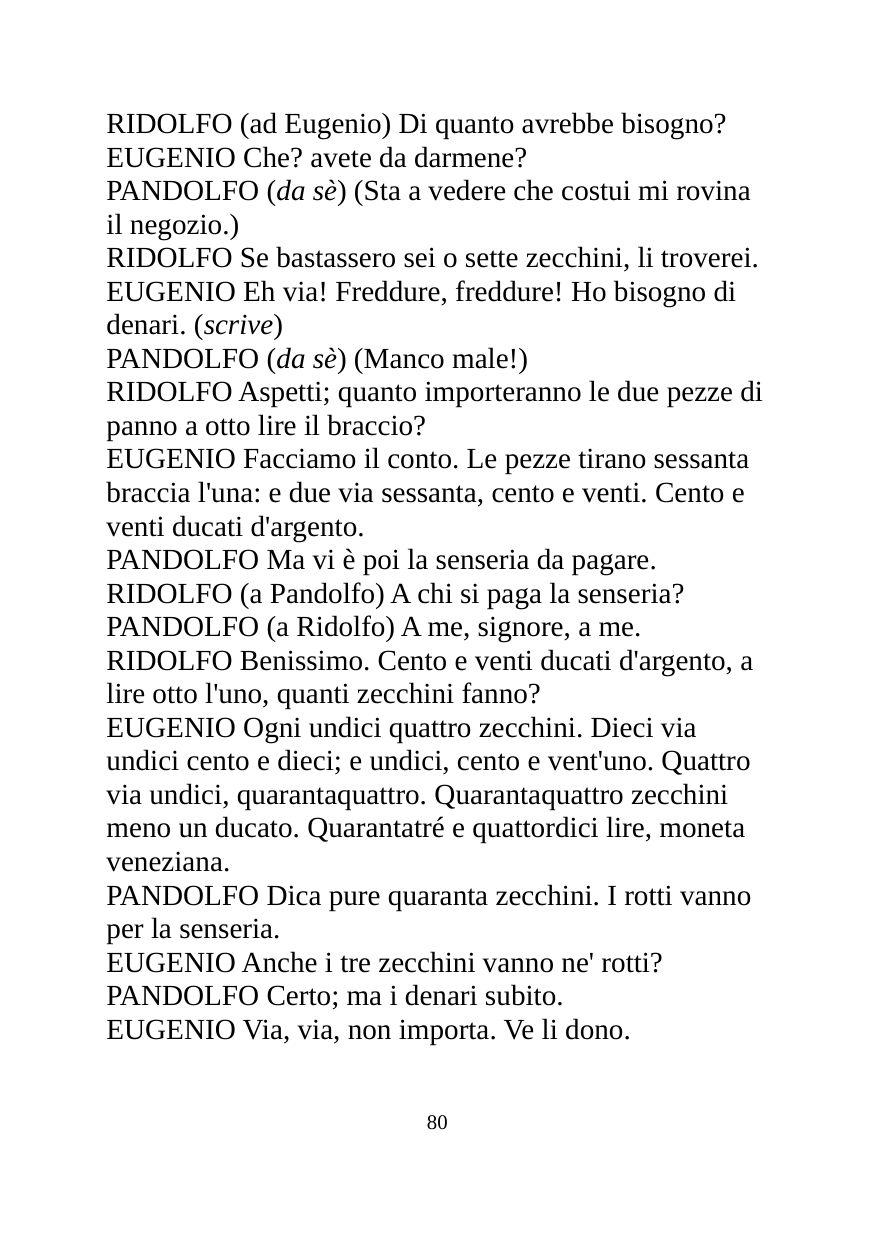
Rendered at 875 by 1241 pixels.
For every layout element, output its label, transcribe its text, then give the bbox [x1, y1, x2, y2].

text EUGENIO Anche i tre zecchini vanno ne' rotti? [106, 945, 768, 978]
text EUGENIO Che? avete da darmene? [106, 140, 768, 173]
text EUGENIO Via, via, non importa. Ve li dono. [106, 1012, 768, 1045]
text RIDOLFO Benissimo. Cento e venti ducati d'argento, a lire otto l'uno, quanti zecchini fanno? [106, 643, 768, 710]
text RIDOLFO Aspetti; quanto importeranno le due pezze di panno a otto lire il braccio? [106, 374, 768, 442]
text EUGENIO Ogni undici quattro zecchini. Dieci via undici cento e dieci; e undici, cento e vent'uno. Quattro via undici, quarantaquattro. Quarantaquattro zecchini meno un ducato. Quarantatré e quattordici lire, moneta veneziana. [106, 710, 768, 878]
text PANDOLFO (da sè) (Sta a vedere che costui mi rovina il negozio.) [106, 173, 768, 240]
text PANDOLFO Ma vi è poi la senseria da pagare. [106, 542, 768, 576]
text EUGENIO Facciamo il conto. Le pezze tirano sessanta braccia l'una: e due via sessanta, cento e venti. Cento e venti ducati d'argento. [106, 442, 768, 542]
text EUGENIO Eh via! Freddure, freddure! Ho bisogno di denari. (scrive) [106, 274, 768, 341]
text RIDOLFO Se bastassero sei o sette zecchini, li troverei. [106, 240, 768, 274]
text RIDOLFO (ad Eugenio) Di quanto avrebbe bisogno? [106, 106, 768, 140]
text PANDOLFO (da sè) (Manco male!) [106, 341, 768, 374]
text RIDOLFO (a Pandolfo) A chi si paga la senseria? [106, 576, 768, 609]
text PANDOLFO Dica pure quaranta zecchini. I rotti vanno per la senseria. [106, 878, 768, 945]
text PANDOLFO (a Ridolfo) A me, signore, a me. [106, 609, 768, 643]
text PANDOLFO Certo; ma i denari subito. [106, 978, 768, 1012]
